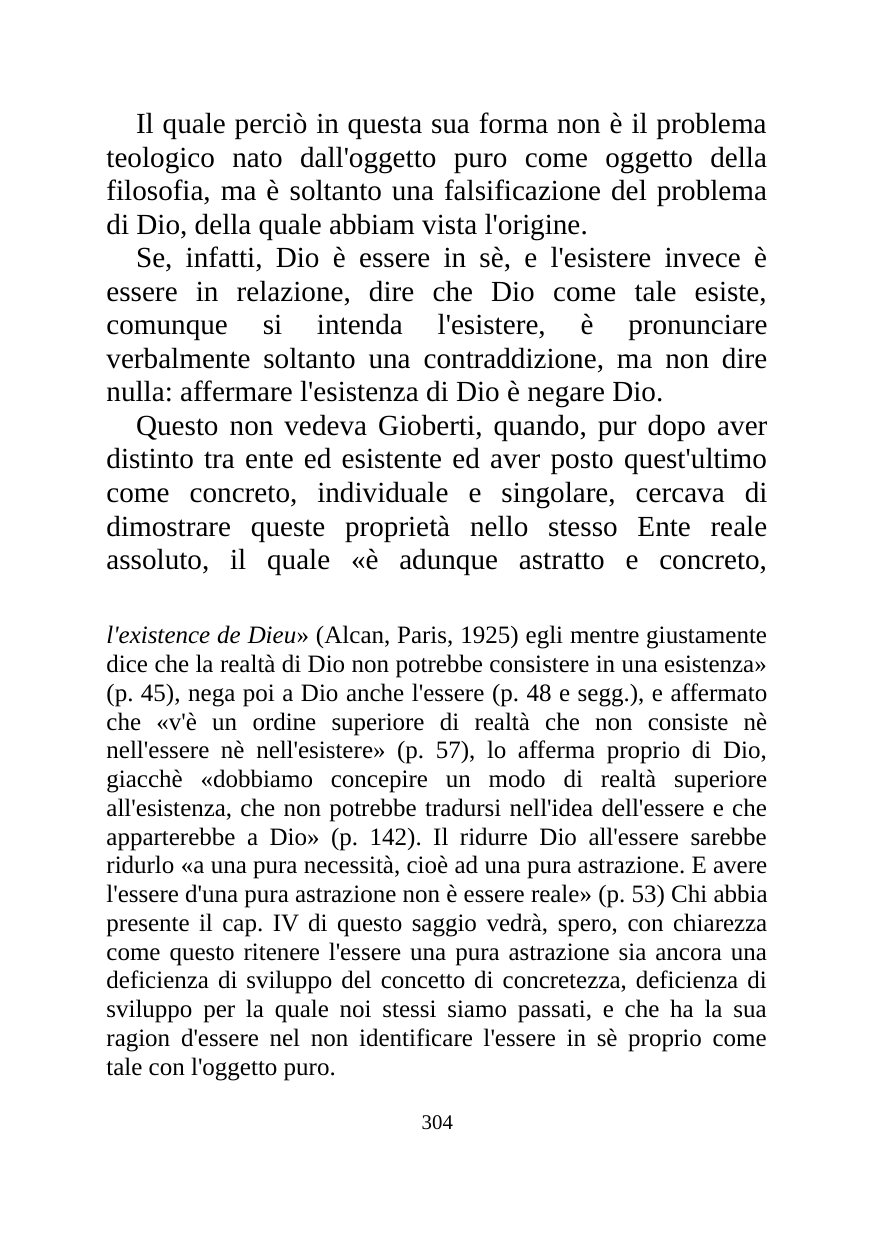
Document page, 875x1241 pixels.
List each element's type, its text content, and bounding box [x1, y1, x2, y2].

text Questo non vedeva Gioberti, quando, pur dopo aver distinto tra ente ed esistente ed aver posto quest'ultimo come concreto, individuale e singolare, cercava di dimostrare queste proprietà nello stesso Ente reale assoluto, il quale «è adunque astratto e concreto, [106, 408, 768, 576]
text Il quale perciò in questa sua forma non è il problema teologico nato dall'oggetto puro come oggetto della filosofia, ma è soltanto una falsificazione del problema di Dio, della quale abbiam vista l'origine. [106, 106, 768, 240]
text l'existence de Dieu» (Alcan, Paris, 1925) egli mentre giustamente dice che la realtà di Dio non potrebbe consistere in una esistenza» (p. 45), nega poi a Dio anche l'essere (p. 48 e segg.), e affermato che «v'è un ordine superiore di realtà che non consiste nè nell'essere nè nell'esistere» (p. 57), lo afferma proprio di Dio, giacchè «dobbiamo concepire un modo di realtà superiore all'esistenza, che non potrebbe tradursi nell'idea dell'essere e che apparterebbe a Dio» (p. 142). Il ridurre Dio all'essere sarebbe ridurlo «a una pura necessità, cioè ad una pura astrazione. E avere l'essere d'una pura astrazione non è essere reale» (p. 53) Chi abbia presente il cap. IV di questo saggio vedrà, spero, con chiarezza come questo ritenere l'essere una pura astrazione sia ancora una deficienza di sviluppo del concetto di concretezza, deficienza di sviluppo per la quale noi stessi siamo passati, e che ha la sua ragion d'essere nel non identificare l'essere in sè proprio come tale con l'oggetto puro. [106, 620, 768, 1080]
text Se, infatti, Dio è essere in sè, e l'esistere invece è essere in relazione, dire che Dio come tale esiste, comunque si intenda l'esistere, è pronunciare verbalmente soltanto una contraddizione, ma non dire nulla: affermare l'esistenza di Dio è negare Dio. [106, 240, 768, 408]
